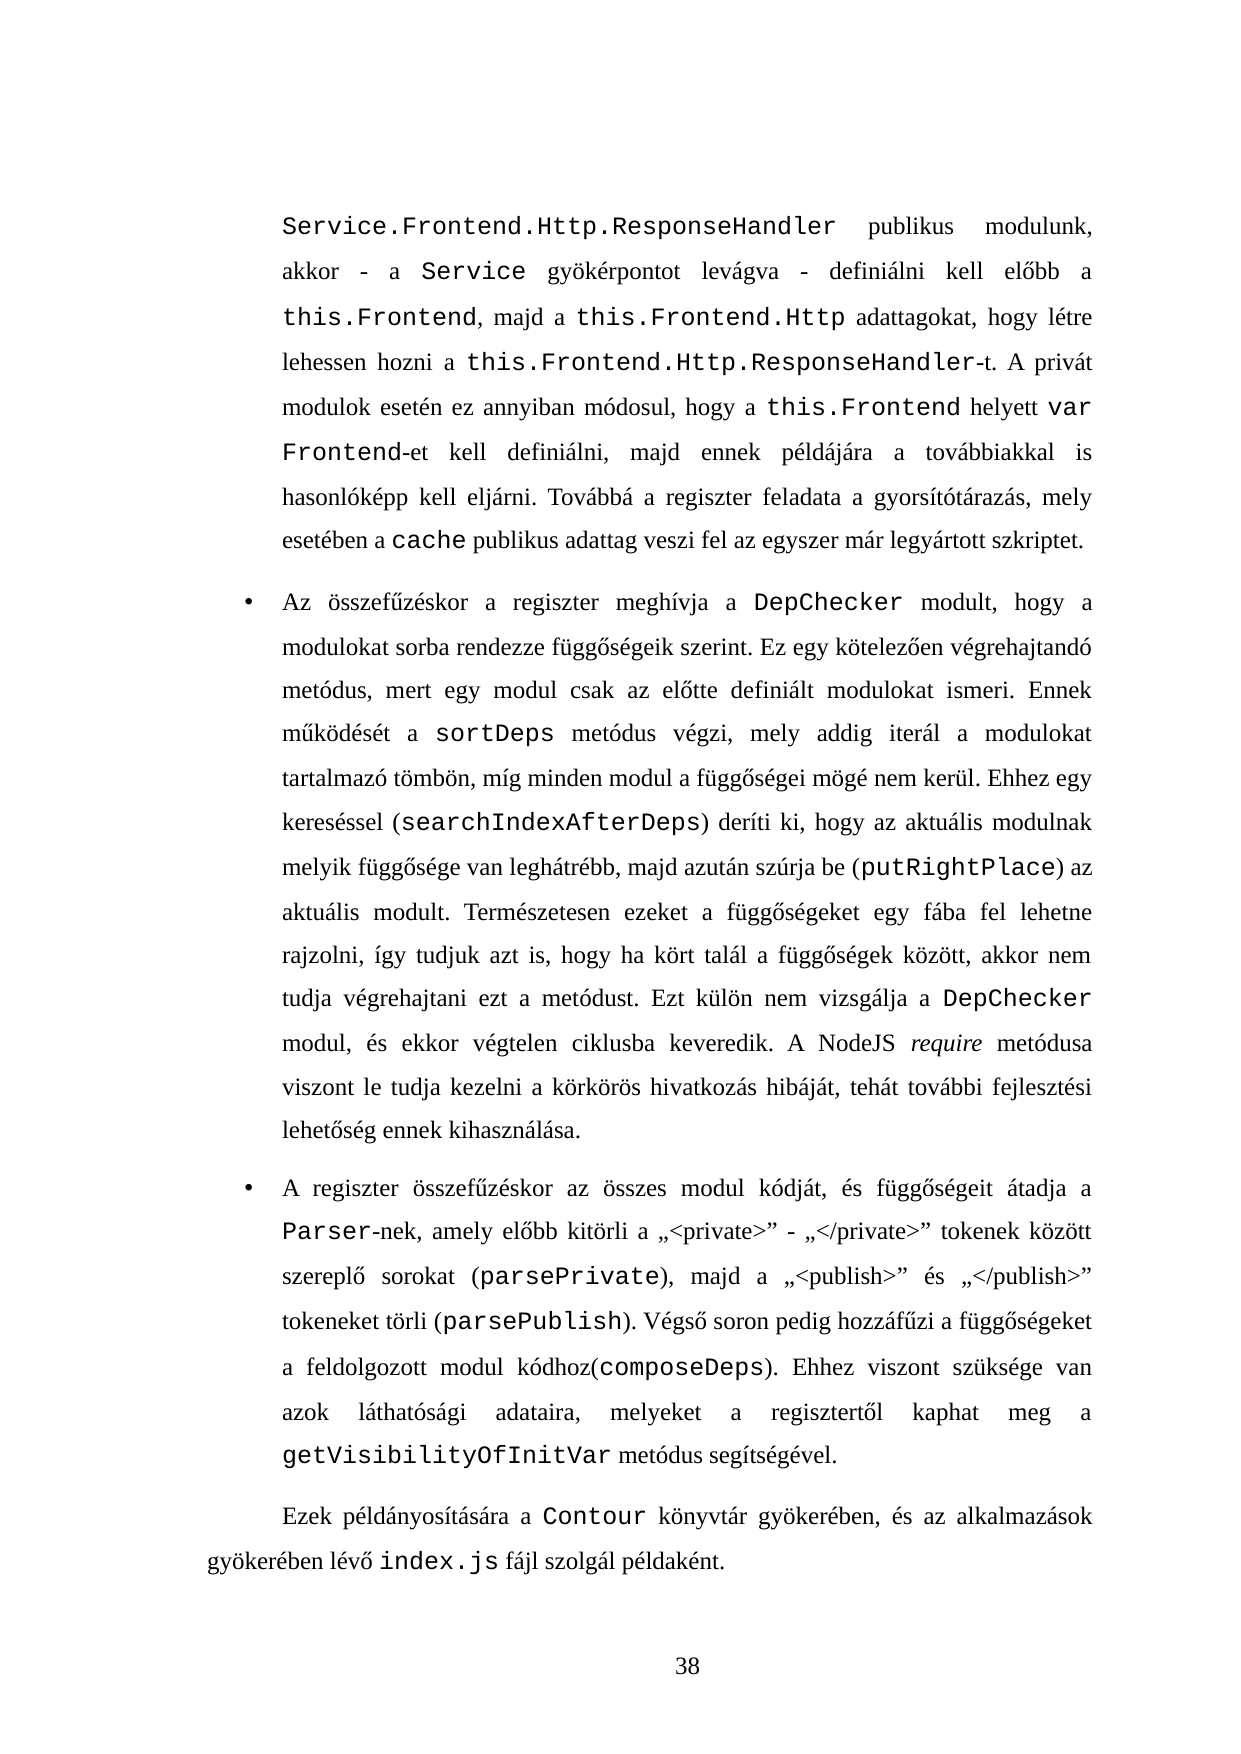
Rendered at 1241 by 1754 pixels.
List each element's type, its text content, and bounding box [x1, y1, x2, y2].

list A regiszter összefűzéskor az összes modul kódját, és függőségeit átadja a Parser-nek, amely előbb kitörli a „<private>” - „</private>” tokenek között szereplő sorokat (parsePrivate), majd a „<publish>” és „</publish>” tokeneket törli (parsePublish). Végső soron pedig hozzáfűzi a függőségeket a feldolgozott modul kódhoz(composeDeps). Ehhez viszont szüksége van azok láthatósági adataira, melyeket a regisztertől kaphat meg a getVisibilityOfInitVar metódus segítségével. [244, 1173, 1092, 1471]
text Ezek példányosítására a Contour könyvtár gyökerében, és az alkalmazások gyökerében lévő index.js fájl szolgál példaként. [207, 1501, 1092, 1577]
list Service.Frontend.Http.ResponseHandler publikus modulunk, akkor - a Service gyökérpontot levágva - definiálni kell előbb a this.Frontend, majd a this.Frontend.Http adattagokat, hogy létre lehessen hozni a this.Frontend.Http.ResponseHandler-t. A privát modulok esetén ez annyiban módosul, hogy a this.Frontend helyett var Frontend-et kell definiálni, majd ennek példájára a továbbiakkal is hasonlóképp kell eljárni. Továbbá a regiszter feladata a gyorsítótárazás, mely esetében a cache publikus adattag veszi fel az egyszer már legyártott szkriptet. [244, 211, 1092, 556]
list Az összefűzéskor a regiszter meghívja a DepChecker modult, hogy a modulokat sorba rendezze függőségeik szerint. Ez egy kötelezően végrehajtandó metódus, mert egy modul csak az előtte definiált modulokat ismeri. Ennek működését a sortDeps metódus végzi, mely addig iterál a modulokat tartalmazó tömbön, míg minden modul a függőségei mögé nem kerül. Ehhez egy kereséssel (searchIndexAfterDeps) deríti ki, hogy az aktuális modulnak melyik függősége van leghátrébb, majd azután szúrja be (putRightPlace) az aktuális modult. Természetesen ezeket a függőségeket egy fába fel lehetne rajzolni, így tudjuk azt is, hogy ha kört talál a függőségek között, akkor nem tudja végrehajtani ezt a metódust. Ezt külön nem vizsgálja a DepChecker modul, és ekkor végtelen ciklusba keveredik. A NodeJS require metódusa viszont le tudja kezelni a körkörös hivatkozás hibáját, tehát további fejlesztési lehetőség ennek kihasználása. [244, 587, 1092, 1143]
